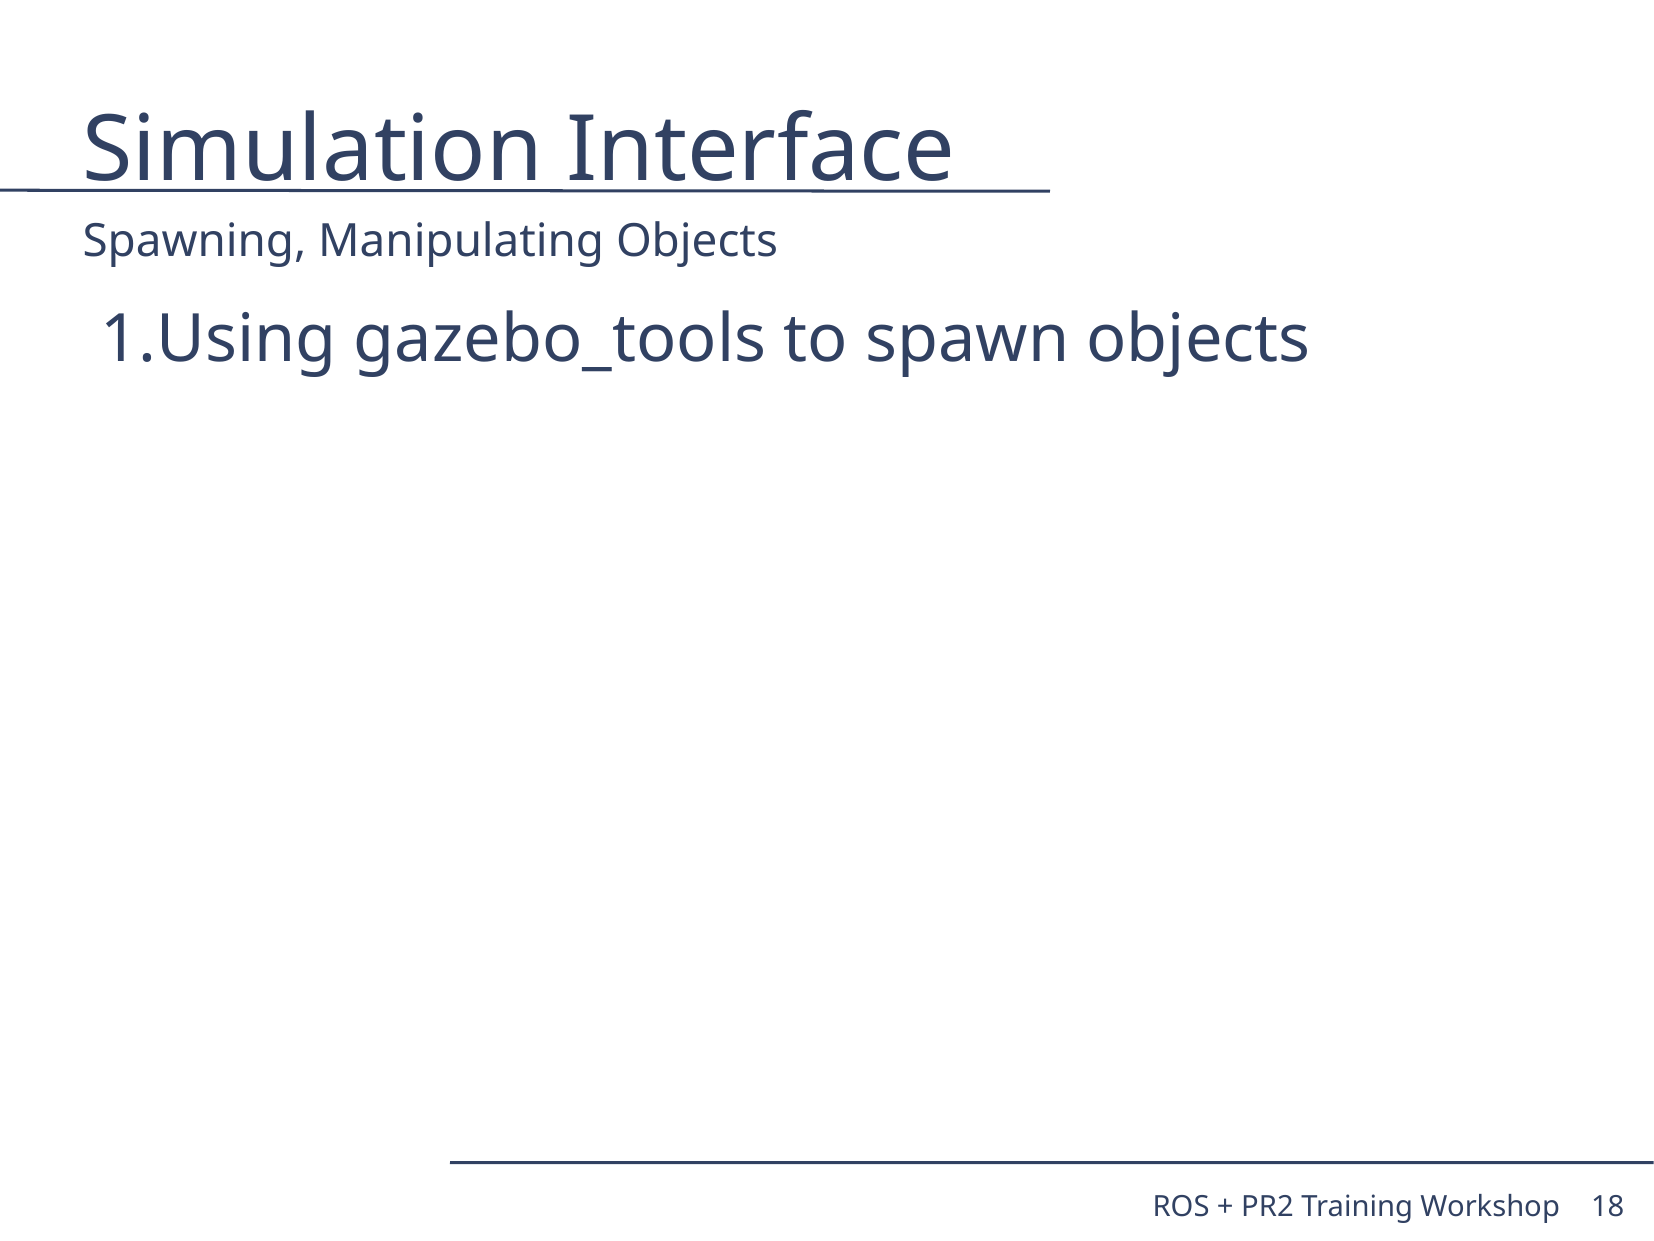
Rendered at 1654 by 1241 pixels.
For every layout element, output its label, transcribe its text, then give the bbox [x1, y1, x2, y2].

list Using gazebo_tools to spawn objects [82, 290, 1571, 1109]
title Simulation Interface Spawning, Manipulating Objects [82, 73, 1571, 281]
